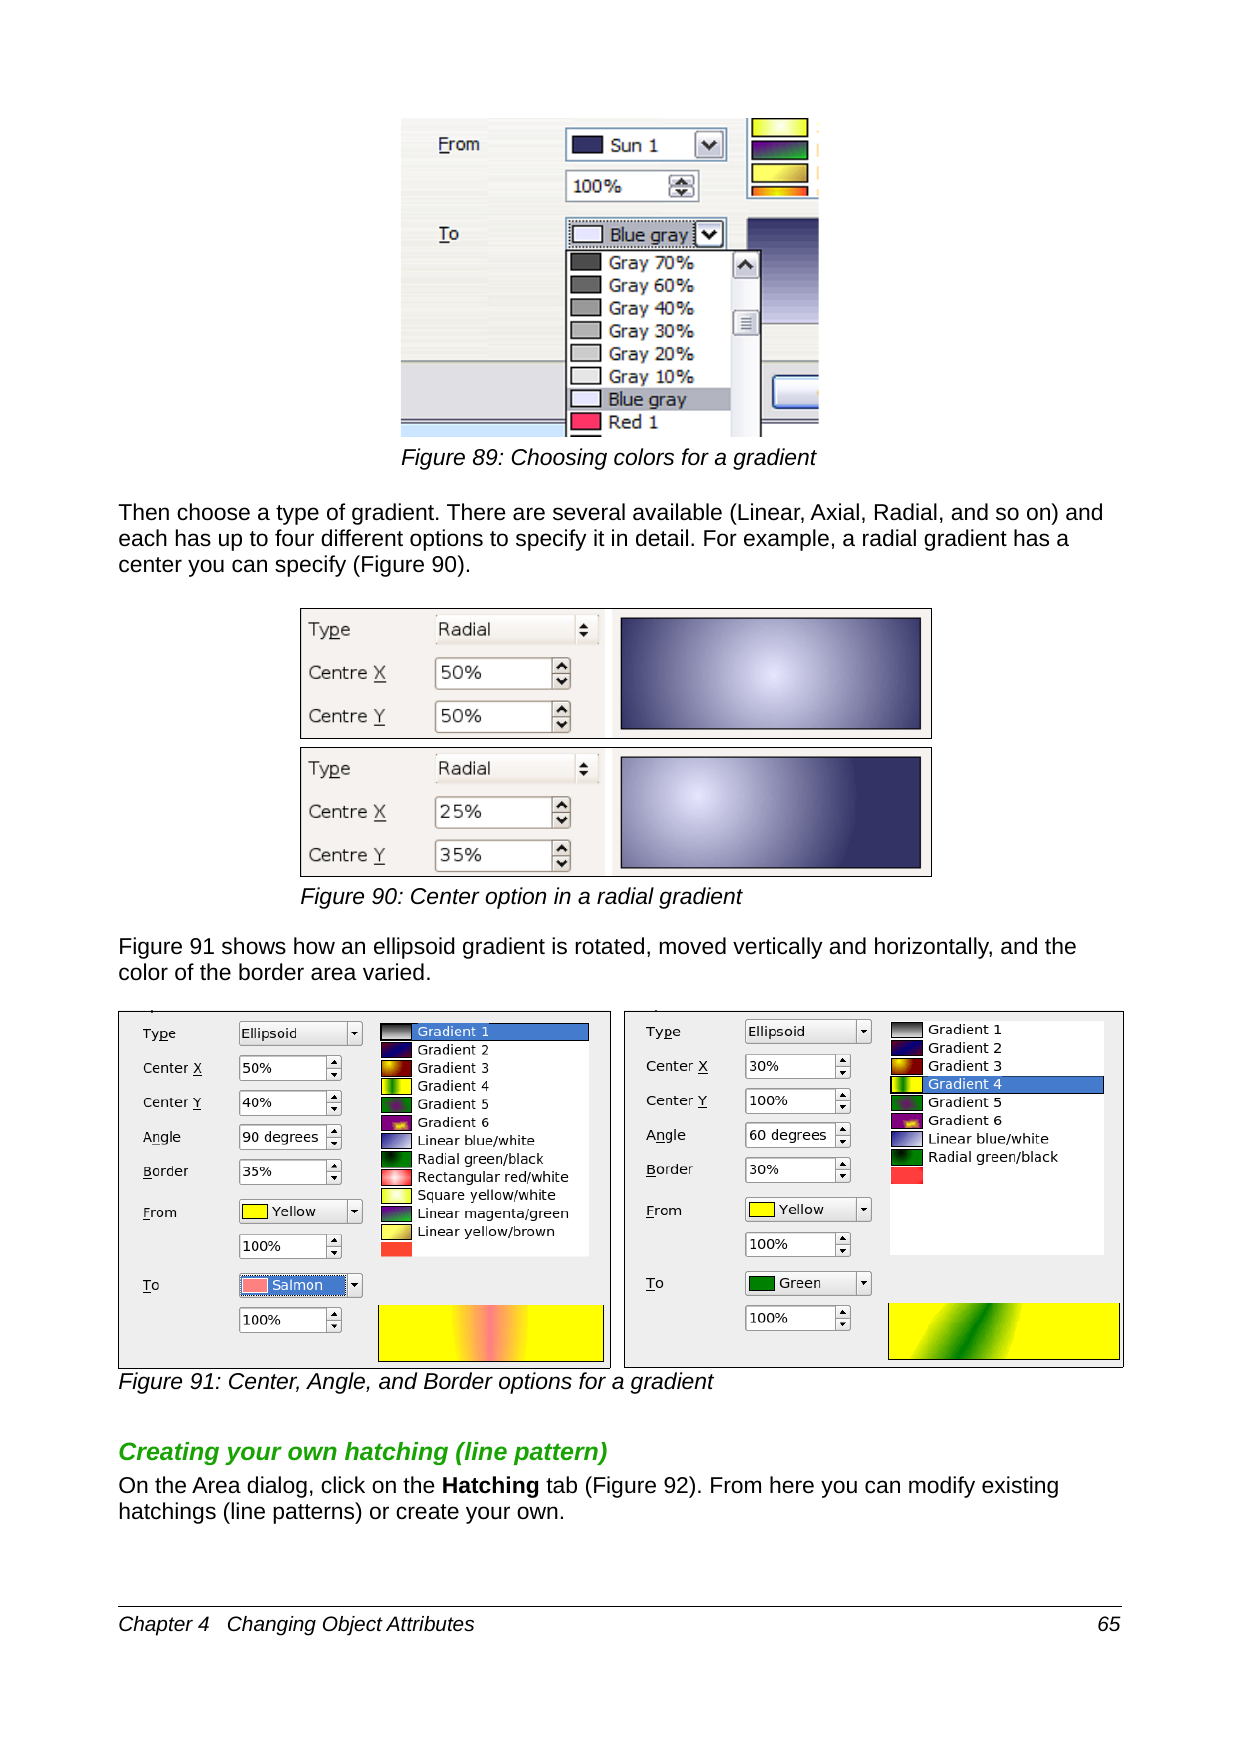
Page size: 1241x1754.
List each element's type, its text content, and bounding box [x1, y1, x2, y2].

text On the Area dialog, click on the Hatching tab (Figure 92). From here you can modify existing hatchings (line patterns) or create your own. [118, 1472, 1122, 1525]
subtitle Creating your own hatching (line pattern) [118, 1437, 1122, 1466]
text Then choose a type of gradient. There are several available (Linear, Axial, Radial, and so on) and each has up to four different options to specify it in detail. For example, a radial gradient has a center you can specify (Figure 90). [118, 499, 1122, 578]
picture [301, 609, 931, 738]
text Figure 90: Center option in a radial gradient [300, 883, 940, 910]
picture [301, 748, 931, 876]
picture [400, 118, 819, 437]
text Figure 89: Choosing colors for a gradient [401, 443, 839, 470]
picture [625, 1012, 1123, 1367]
picture [119, 1012, 610, 1368]
text Figure 91 shows how an ellipsoid gradient is rotated, moved vertically and horizontally, and the color of the border area varied. [118, 933, 1122, 986]
text Figure 91: Center, Angle, and Border options for a gradient [118, 1368, 1123, 1394]
